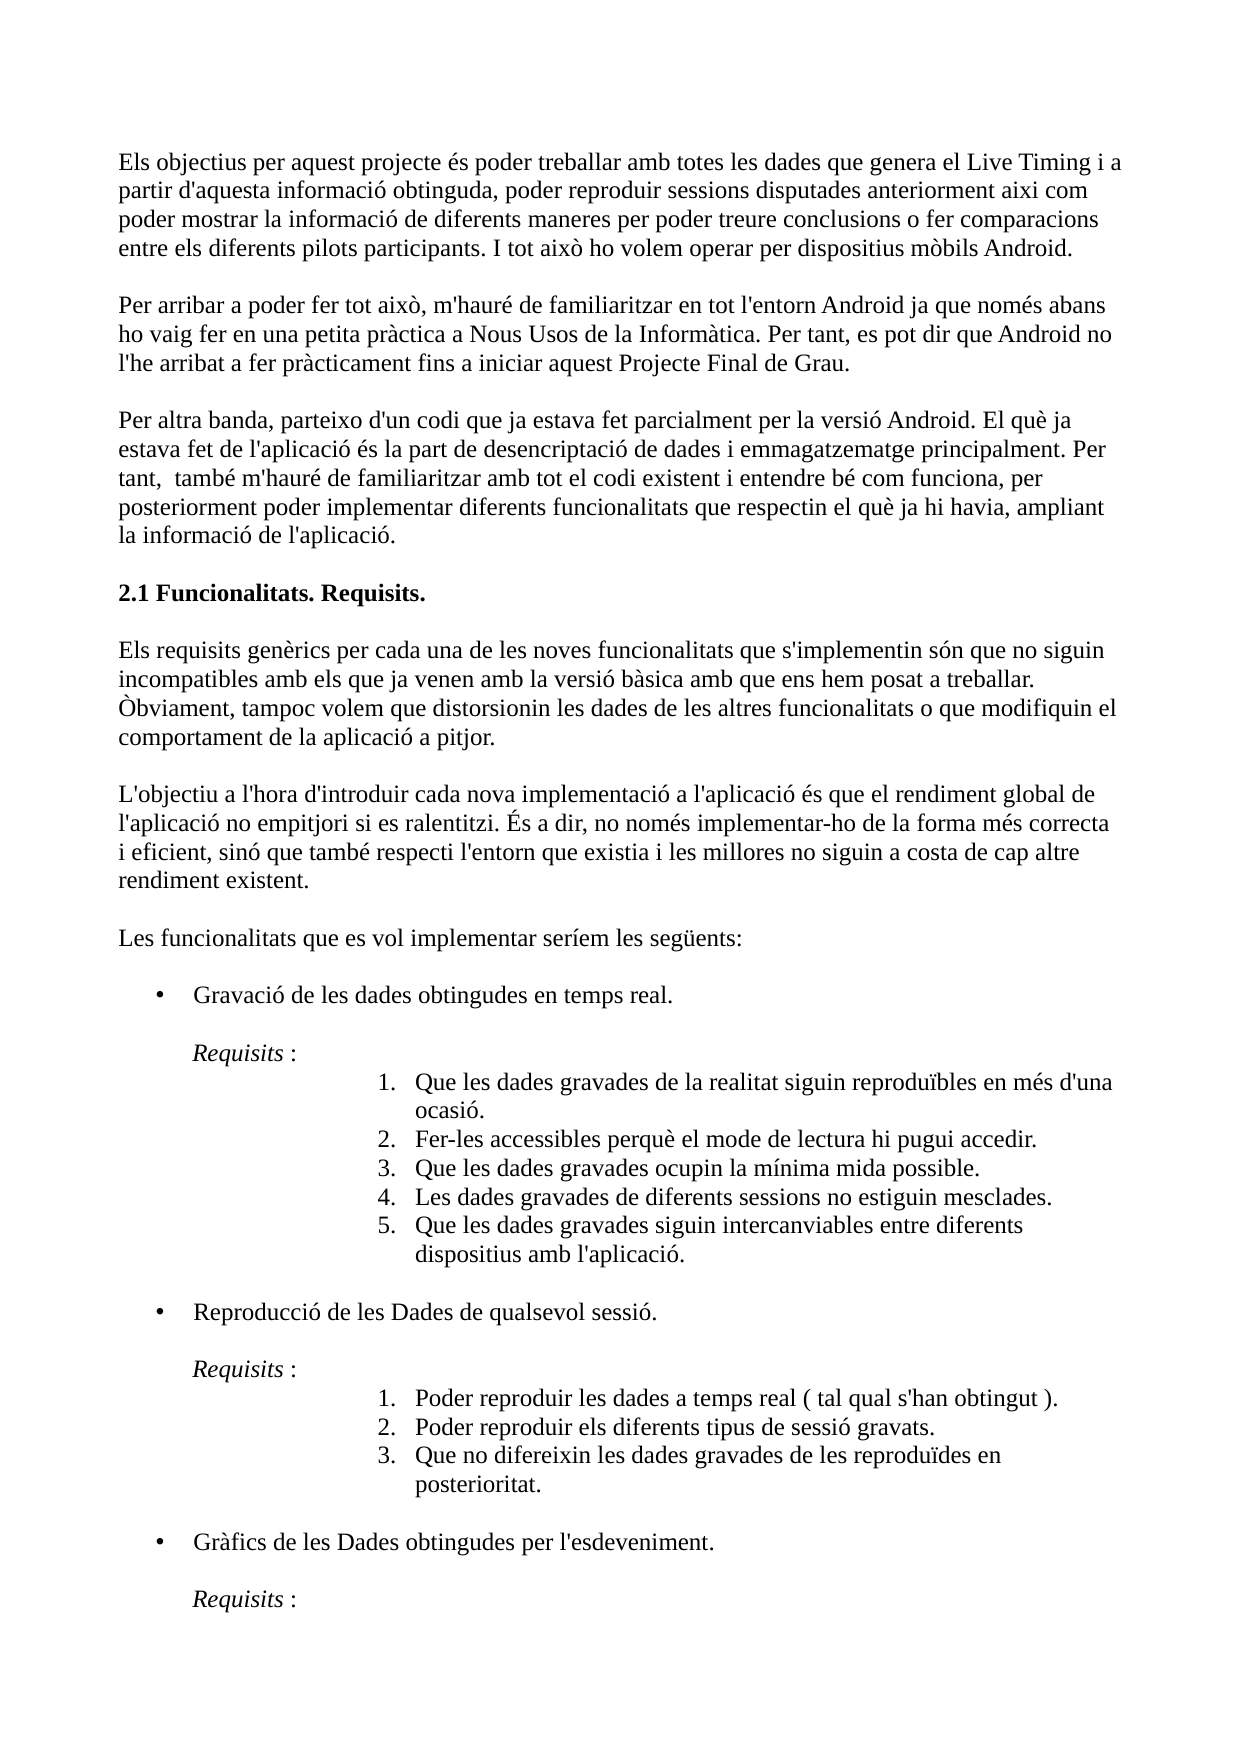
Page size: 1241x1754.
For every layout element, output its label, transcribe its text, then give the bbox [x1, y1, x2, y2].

text L'objectiu a l'hora d'introduir cada nova implementació a l'aplicació és que el rendiment global de l'aplicació no empitjori si es ralentitzi. És a dir, no només implementar-ho de la forma més correcta i eficient, sinó que també respecti l'entorn que existia i les millores no siguin a costa de cap altre rendiment existent. [118, 779, 1122, 894]
list Les dades gravades de diferents sessions no estiguin mesclades. [377, 1182, 1122, 1211]
text Requisits : [118, 1584, 1122, 1613]
list Reproducció de les Dades de qualsevol sessió. [156, 1297, 1122, 1326]
list Poder reproduir els diferents tipus de sessió gravats. [377, 1412, 1122, 1441]
list Fer-les accessibles perquè el mode de lectura hi pugui accedir. [377, 1124, 1122, 1153]
list Que les dades gravades ocupin la mínima mida possible. [377, 1153, 1122, 1182]
text Per altra banda, parteixo d'un codi que ja estava fet parcialment per la versió Android. El què ja estava fet de l'aplicació és la part de desencriptació de dades i emmagatzematge principalment. Per tant, també m'hauré de familiaritzar amb tot el codi existent i entendre bé com funciona, per posteriorment poder implementar diferents funcionalitats que respectin el què ja hi havia, ampliant la informació de l'aplicació. [118, 406, 1122, 549]
list Que no difereixin les dades gravades de les reproduïdes en posterioritat. [377, 1441, 1122, 1498]
text Les funcionalitats que es vol implementar seríem les següents: [118, 923, 1122, 952]
list Que les dades gravades siguin intercanviables entre diferents dispositius amb l'aplicació. [377, 1211, 1122, 1268]
text Requisits : [118, 1038, 1122, 1067]
text Els objectius per aquest projecte és poder treballar amb totes les dades que genera el Live Timing i a partir d'aquesta informació obtinguda, poder reproduir sessions disputades anteriorment aixi com poder mostrar la informació de diferents maneres per poder treure conclusions o fer comparacions entre els diferents pilots participants. I tot això ho volem operar per dispositius mòbils Android. [118, 147, 1122, 262]
text 2.1 Funcionalitats. Requisits. [118, 578, 1122, 607]
text Per arribar a poder fer tot això, m'hauré de familiaritzar en tot l'entorn Android ja que només abans ho vaig fer en una petita pràctica a Nous Usos de la Informàtica. Per tant, es pot dir que Android no l'he arribat a fer pràcticament fins a iniciar aquest Projecte Final de Grau. [118, 291, 1122, 377]
text Els requisits genèrics per cada una de les noves funcionalitats que s'implementin són que no siguin incompatibles amb els que ja venen amb la versió bàsica amb que ens hem posat a treballar. Òbviament, tampoc volem que distorsionin les dades de les altres funcionalitats o que modifiquin el comportament de la aplicació a pitjor. [118, 636, 1122, 751]
list Gràfics de les Dades obtingudes per l'esdeveniment. [156, 1527, 1122, 1556]
text Requisits : [118, 1354, 1122, 1383]
list Gravació de les dades obtingudes en temps real. [156, 981, 1122, 1009]
list Poder reproduir les dades a temps real ( tal qual s'han obtingut ). [377, 1383, 1122, 1412]
list Que les dades gravades de la realitat siguin reproduïbles en més d'una ocasió. [377, 1067, 1122, 1124]
